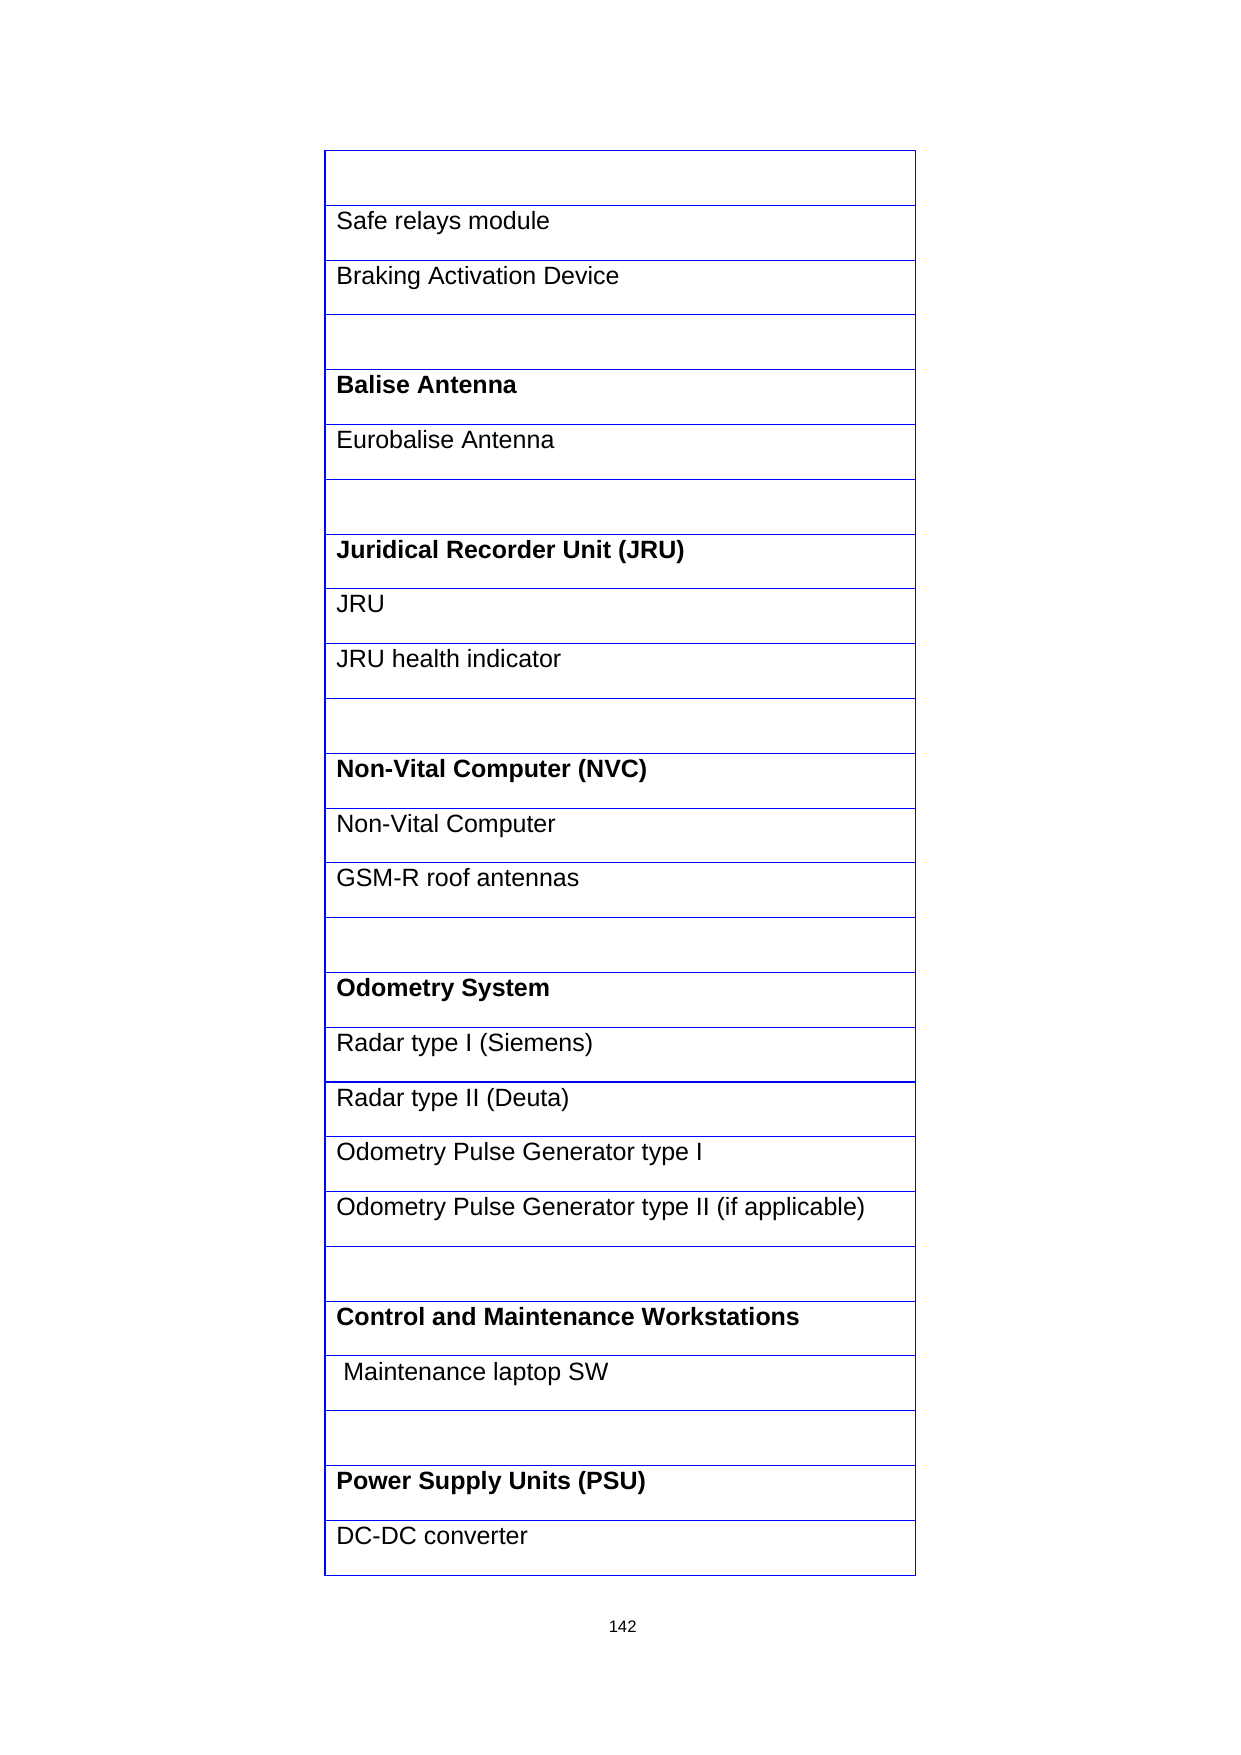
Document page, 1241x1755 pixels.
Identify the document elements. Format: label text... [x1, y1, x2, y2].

table_cell Maintenance laptop SW [326, 1356, 915, 1410]
table_cell [326, 315, 915, 369]
table_cell Non-Vital Computer [326, 809, 915, 862]
table_cell Odometry Pulse Generator type I [326, 1137, 915, 1191]
table_cell GSM-R roof antennas [326, 863, 915, 917]
table_cell Radar type I (Siemens) [326, 1028, 915, 1081]
table_cell Juridical Recorder Unit (JRU) [326, 535, 915, 588]
table_cell Odometry System [326, 973, 915, 1027]
table_cell Power Supply Units (PSU) [326, 1466, 915, 1520]
table_cell DC-DC converter [326, 1521, 915, 1574]
table_cell Radar type II (Deuta) [326, 1083, 915, 1136]
table_cell [326, 151, 915, 205]
table_cell JRU [326, 589, 915, 643]
table_cell Non-Vital Computer (NVC) [326, 754, 915, 807]
table_cell Balise Antenna [326, 370, 915, 424]
table_cell [326, 1247, 915, 1301]
table_cell Eurobalise Antenna [326, 425, 915, 479]
table_cell Odometry Pulse Generator type II (if applicable) [326, 1192, 915, 1246]
table_cell Safe relays module [326, 206, 915, 259]
table_cell [326, 480, 915, 533]
table_cell [326, 918, 915, 972]
table_cell JRU health indicator [326, 644, 915, 698]
table_cell [326, 699, 915, 753]
table_cell [326, 1411, 915, 1465]
table_cell Braking Activation Device [326, 261, 915, 314]
table_cell Control and Maintenance Workstations [326, 1302, 915, 1355]
